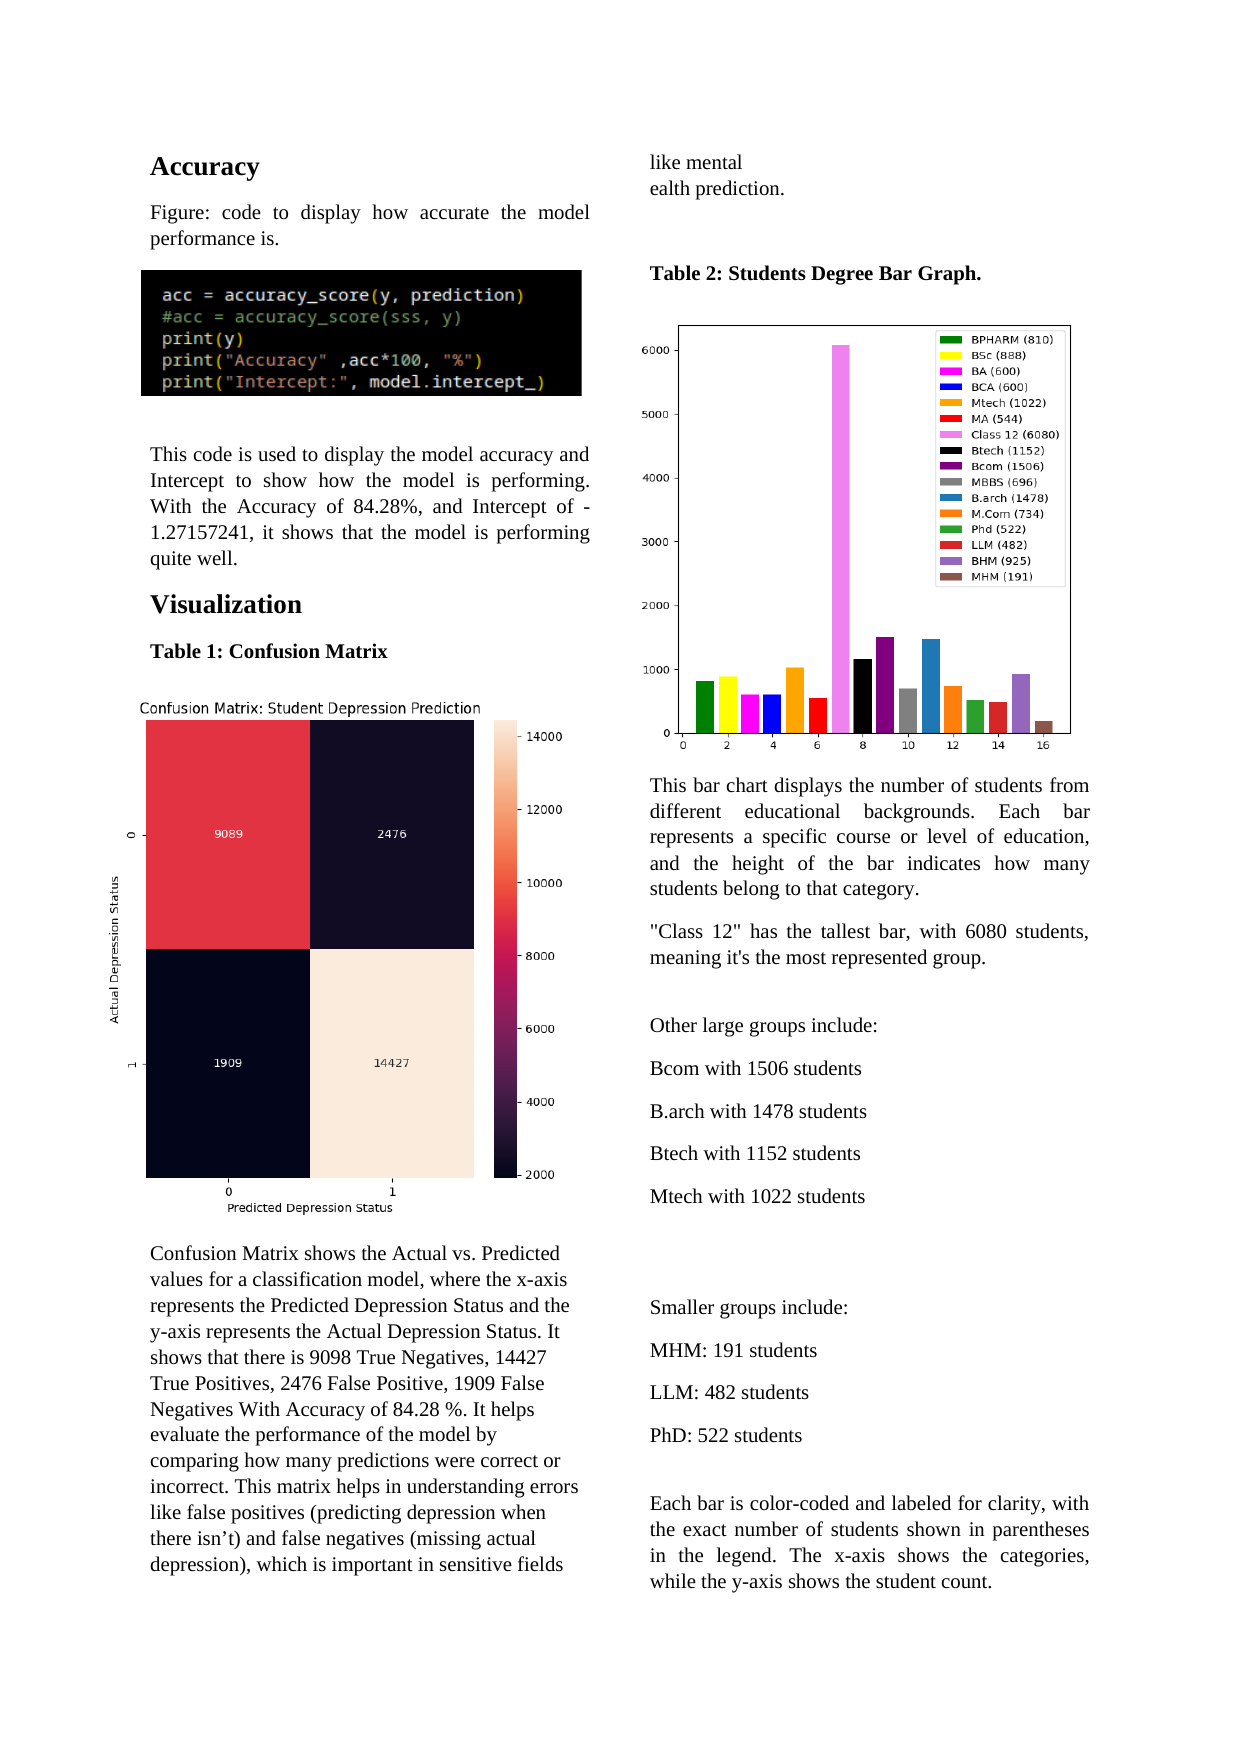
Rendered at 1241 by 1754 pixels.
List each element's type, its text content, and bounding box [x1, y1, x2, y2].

text Btech with 1152 students [649, 1141, 1090, 1165]
text This bar chart displays the number of students from different educational backgrounds. Each bar represents a specific course or level of education, and the height of the bar indicates how many students belong to that category. [649, 517, 1090, 900]
text MHM: 191 students [649, 1338, 1090, 1362]
text PhD: 522 students [649, 1423, 1090, 1447]
text Mtech with 1022 students [649, 1184, 1090, 1208]
text Accuracy [150, 150, 591, 181]
text Other large groups include: [649, 987, 1090, 1037]
picture [90, 686, 580, 1221]
text Each bar is color-coded and labeled for clarity, with the exact number of students shown in parentheses in the legend. The x-axis shows the categories, while the y-axis shows the student count. [649, 1465, 1090, 1593]
text This code is used to display the model accuracy and Intercept to show how the model is performing. With the Accuracy of 84.28%, and Intercept of -1.27157241, it shows that the model is performing quite well. [150, 269, 591, 570]
text LLM: 482 students [649, 1380, 1090, 1404]
text B.arch with 1478 students [649, 1099, 1090, 1123]
text Bcom with 1506 students [649, 1056, 1090, 1080]
picture [141, 270, 582, 396]
text "Class 12" has the tallest bar, with 6080 students, meaning it's the most represented group. [649, 919, 1090, 969]
text Table 2: Students Degree Bar Graph. [649, 261, 1090, 285]
text Table 1: Confusion Matrix [150, 639, 591, 663]
text like mental ealth prediction. [649, 150, 1090, 200]
picture [630, 308, 1087, 754]
text Confusion Matrix shows the Actual vs. Predicted values for a classification model, where the x-axis represents the Predicted Depression Status and the y-axis represents the Actual Depression Status. It shows that there is 9098 True Negatives, 14427 True Positives, 2476 False Positive, 1909 False Negatives With Accuracy of 84.28 %. It helps evaluate the performance of the model by comparing how many predictions were correct or incorrect. This matrix helps in understanding errors like false positives (predicting depression when there isn’t) and false negatives (missing actual depression), which is important in sensitive fields [150, 681, 591, 1576]
text Visualization [150, 589, 591, 620]
text Figure: code to display how accurate the model performance is. [150, 200, 591, 250]
text Smaller groups include: [649, 1269, 1090, 1319]
